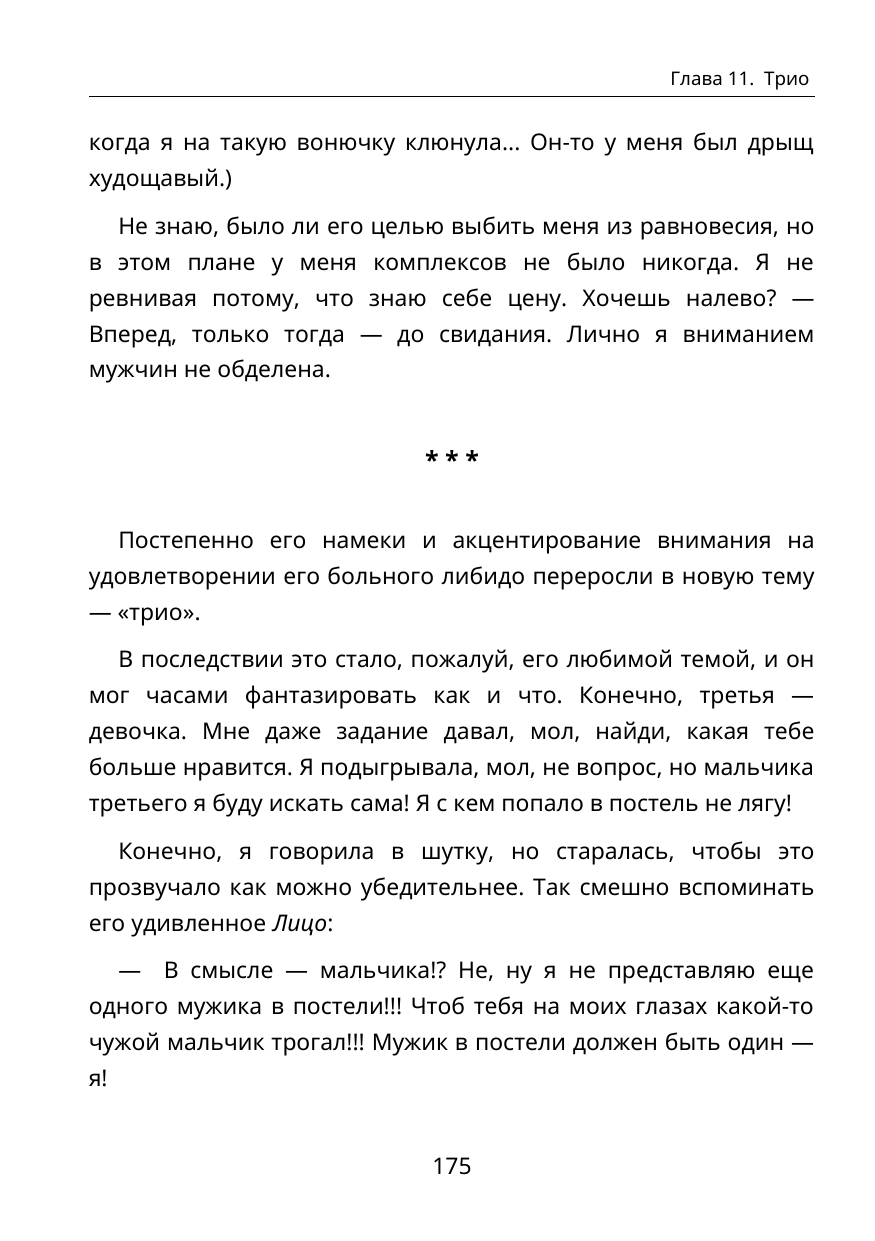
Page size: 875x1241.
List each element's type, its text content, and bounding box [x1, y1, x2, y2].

list В смысле — мальчика!? Не, ну я не представляю еще одного мужика в постели!!! Чтоб тебя на моих глазах какой-то чужой мальчик трогал!!! Мужик в постели должен быть один — я! [88, 954, 815, 1093]
text Конечно, я говорила в шутку, но старалась, чтобы это прозвучало как можно убедительнее. Так смешно вспоминать его удивленное Лицо: [88, 835, 815, 938]
text Не знаю, было ли его целью выбить меня из равновесия, но в этом плане у меня комплексов не было никогда. Я не ревнивая потому, что знаю себе цену. Хочешь налево? — Вперед, только тогда — до свидания. Лично я вниманием мужчин не обделена. [88, 210, 815, 385]
text Постепенно его намеки и акцентирование внимания на удовлетворении его больного либидо переросли в новую тему — «трио». [88, 524, 815, 627]
text когда я на такую вонючку клюнула... Он-то у меня был дрыщ худощавый.) [88, 126, 815, 193]
subtitle * * * [88, 443, 815, 477]
text В последствии это стало, пожалуй, его любимой темой, и он мог часами фантазировать как и что. Конечно, третья — девочка. Мне даже задание давал, мол, найди, какая тебе больше нравится. Я подыгрывала, мол, не вопрос, но мальчика третьего я буду искать сама! Я с кем попало в постель не лягу! [88, 643, 815, 818]
